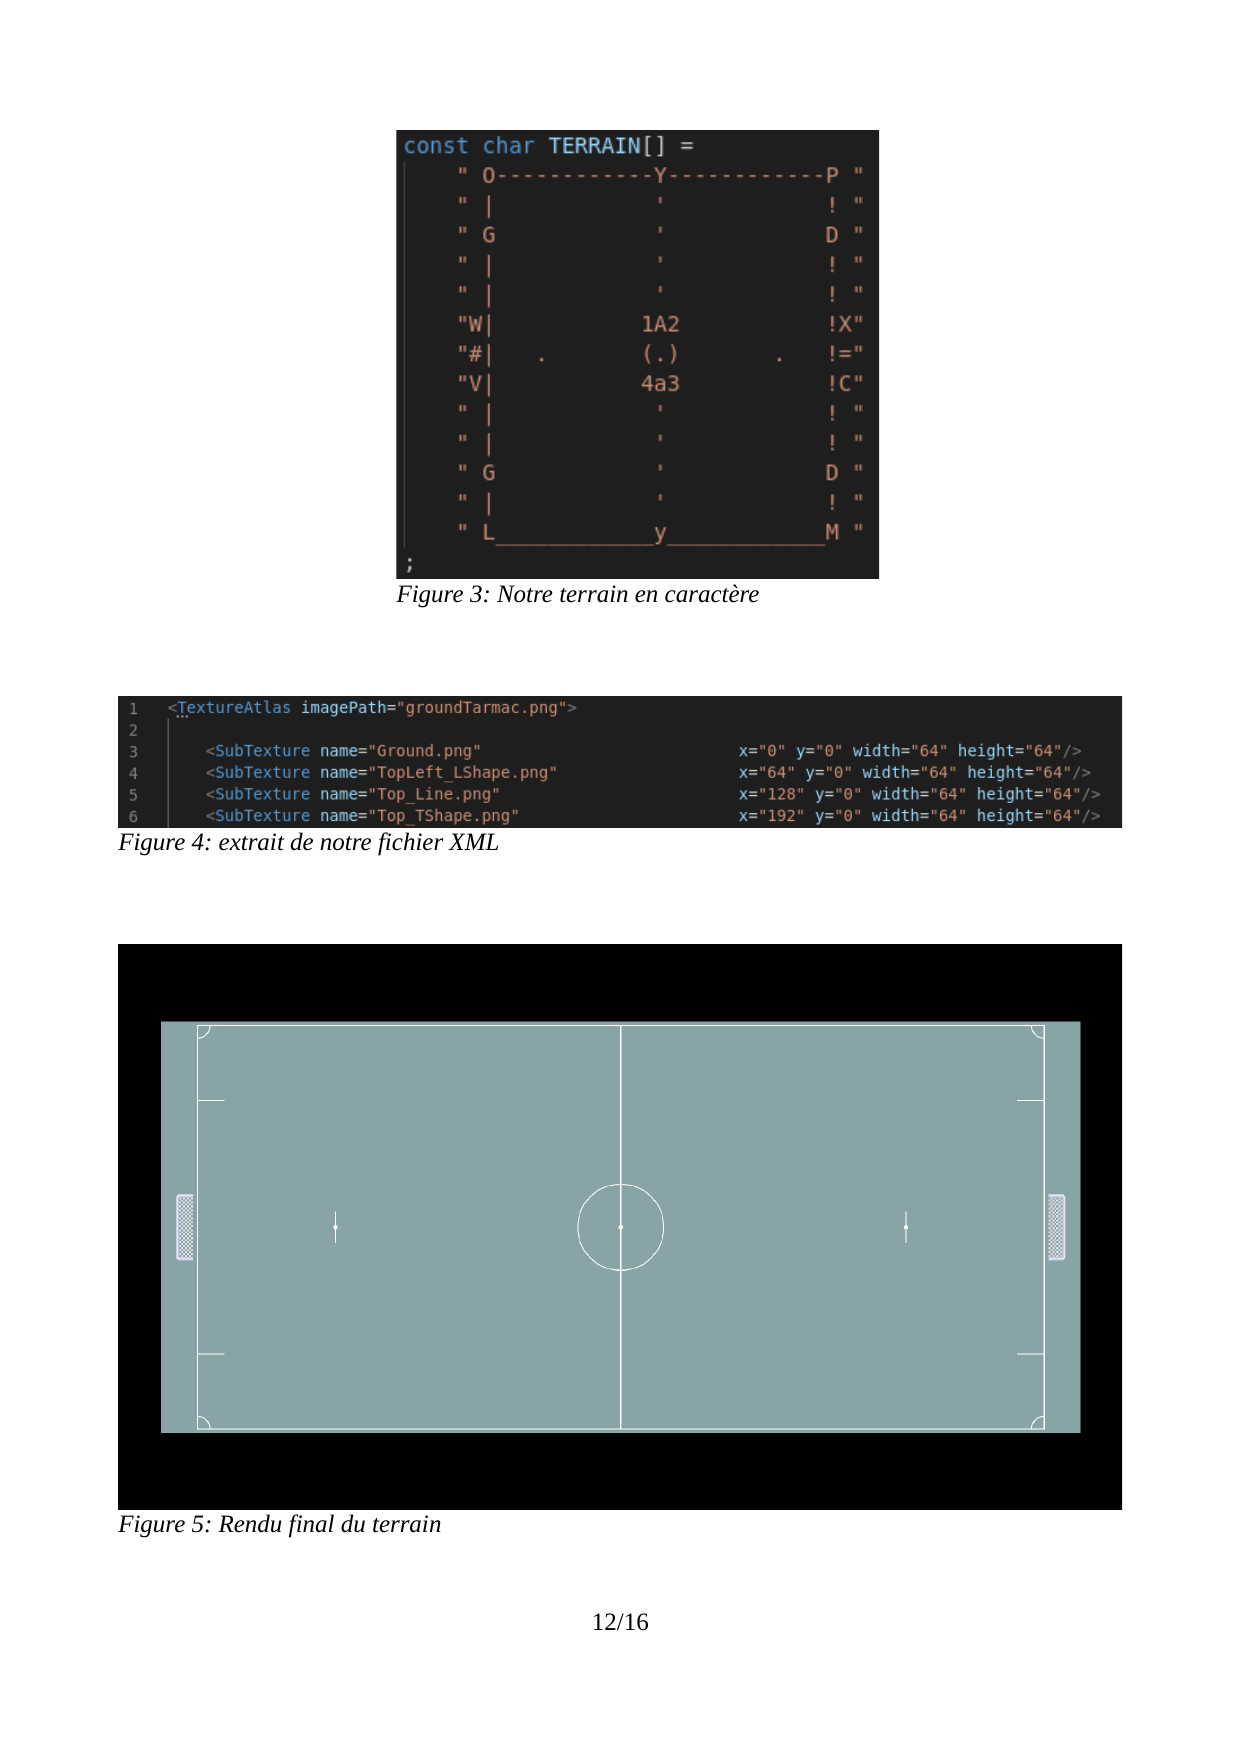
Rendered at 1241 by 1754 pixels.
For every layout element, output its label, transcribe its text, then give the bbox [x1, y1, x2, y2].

text Figure 3: Notre terrain en caractère [396, 579, 879, 608]
picture [118, 944, 1123, 1510]
text Figure 4: extrait de notre fichier XML [118, 828, 1122, 856]
text Figure 5: Rendu final du terrain [118, 1510, 1122, 1538]
picture [118, 696, 1123, 828]
picture [396, 130, 880, 579]
